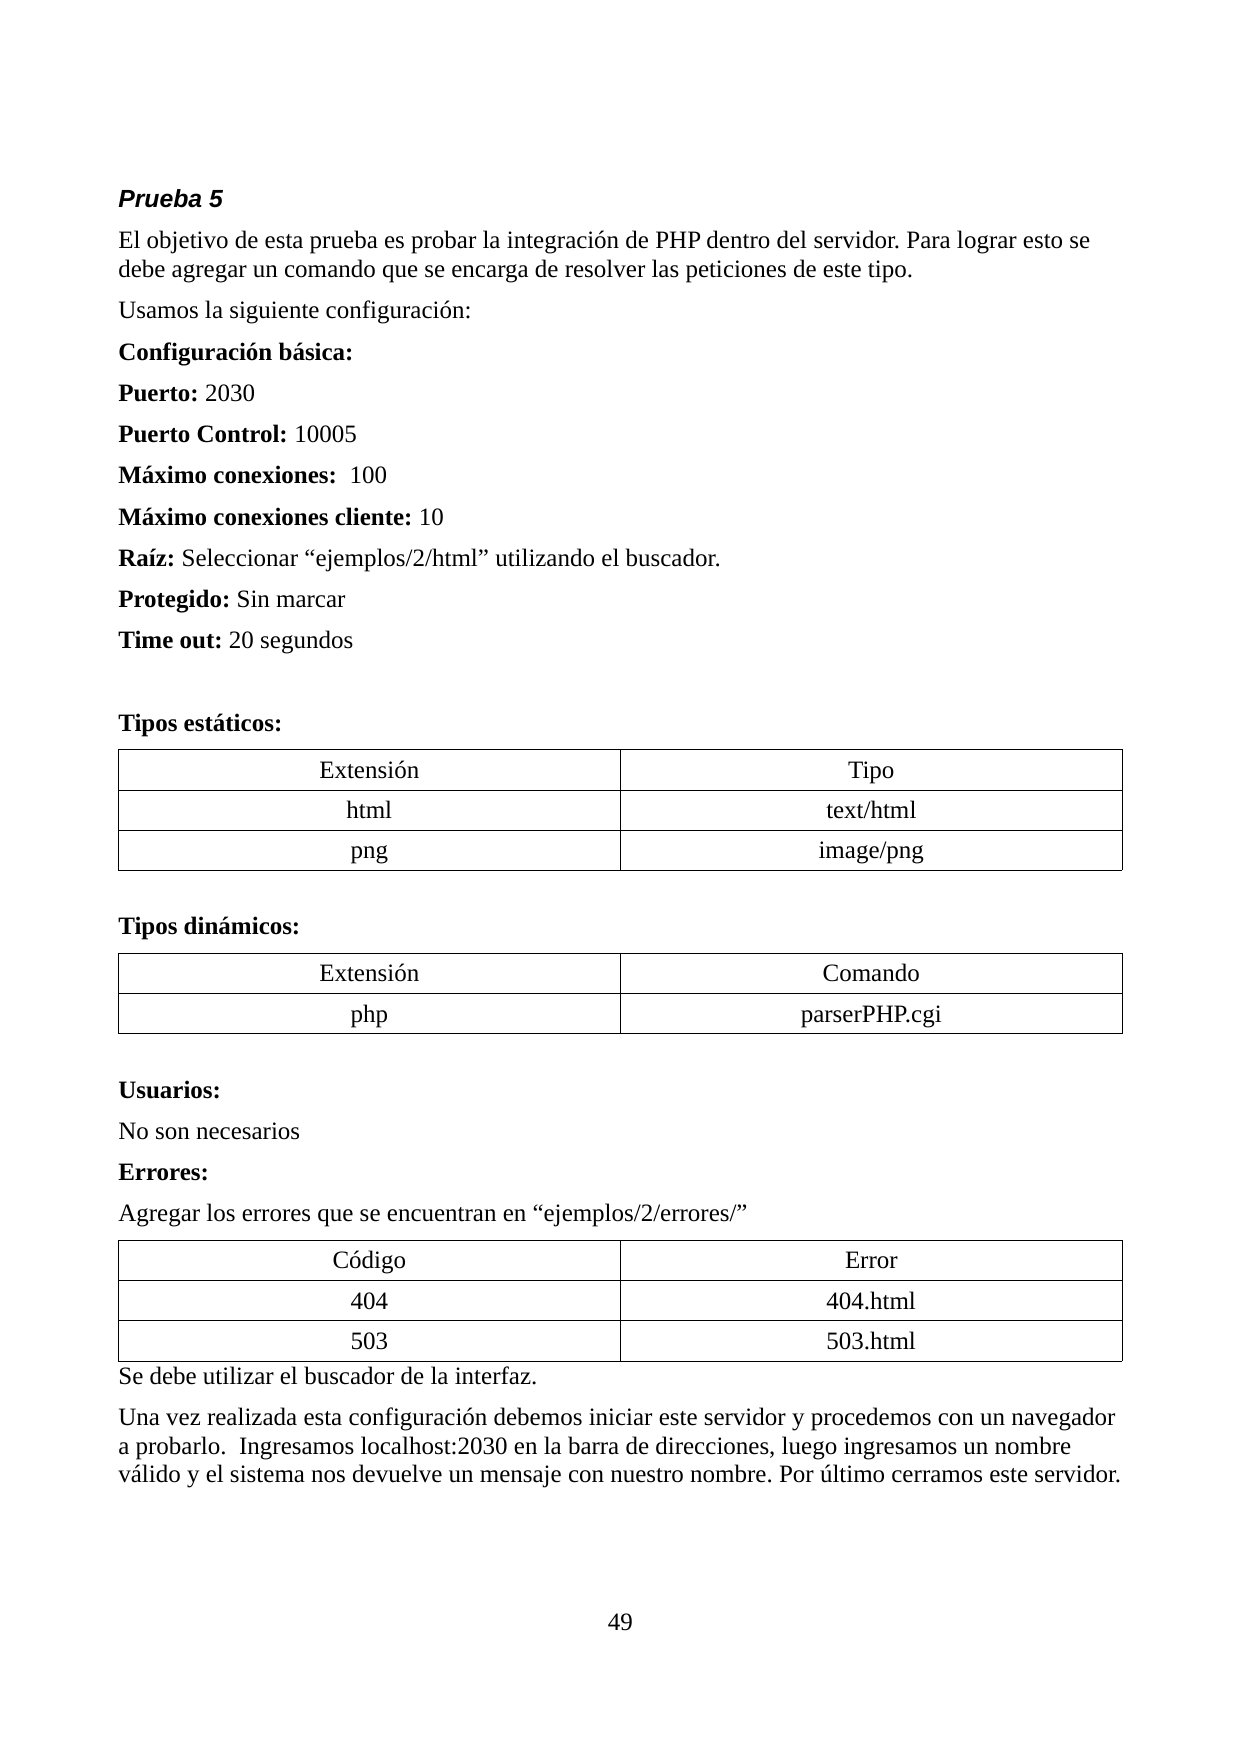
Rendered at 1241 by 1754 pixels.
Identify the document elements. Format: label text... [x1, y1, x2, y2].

table_cell 503 [119, 1321, 620, 1361]
table_cell 404 [119, 1281, 620, 1320]
text Máximo conexiones cliente: 10 [118, 502, 1122, 530]
table_header Extensión [119, 954, 620, 993]
text Puerto Control: 10005 [118, 419, 1122, 448]
text Puerto: 2030 [118, 378, 1122, 407]
text Time out: 20 segundos [118, 625, 1122, 654]
table_cell png [119, 831, 620, 870]
text Se debe utilizar el buscador de la interfaz. [118, 1362, 1122, 1389]
text Raíz: Seleccionar “ejemplos/2/html” utilizando el buscador. [118, 543, 1122, 572]
table_cell text/html [621, 791, 1122, 830]
text Protegido: Sin marcar [118, 584, 1122, 613]
text Configuración básica: [118, 337, 1122, 365]
text Errores: [118, 1157, 1122, 1186]
table_header Código [119, 1241, 620, 1280]
table_header Comando [621, 954, 1122, 993]
subtitle Prueba 5 [118, 184, 1122, 213]
text Tipos estáticos: [118, 708, 1122, 737]
text Máximo conexiones: 100 [118, 460, 1122, 489]
table_cell php [119, 994, 620, 1033]
text No son necesarios [118, 1116, 1122, 1145]
table_cell 503.html [621, 1321, 1122, 1361]
text El objetivo de esta prueba es probar la integración de PHP dentro del servidor. Para lograr esto se debe agregar un comando que se encarga de resolver las peticiones de este tipo. [118, 225, 1122, 283]
table_header Tipo [621, 750, 1122, 789]
text Una vez realizada esta configuración debemos iniciar este servidor y procedemos con un navegador a probarlo. Ingresamos localhost:2030 en la barra de direcciones, luego ingresamos un nombre válido y el sistema nos devuelve un mensaje con nuestro nombre. Por último cerramos este servidor. [118, 1402, 1122, 1488]
text Agregar los errores que se encuentran en “ejemplos/2/errores/” [118, 1198, 1122, 1227]
table_header Error [621, 1241, 1122, 1280]
table_cell html [119, 791, 620, 830]
table_cell parserPHP.cgi [621, 994, 1122, 1033]
table_header Extensión [119, 750, 620, 789]
text Usuarios: [118, 1075, 1122, 1103]
text Tipos dinámicos: [118, 911, 1122, 940]
table_cell 404.html [621, 1281, 1122, 1320]
text Usamos la siguiente configuración: [118, 295, 1122, 324]
table_cell image/png [621, 831, 1122, 870]
